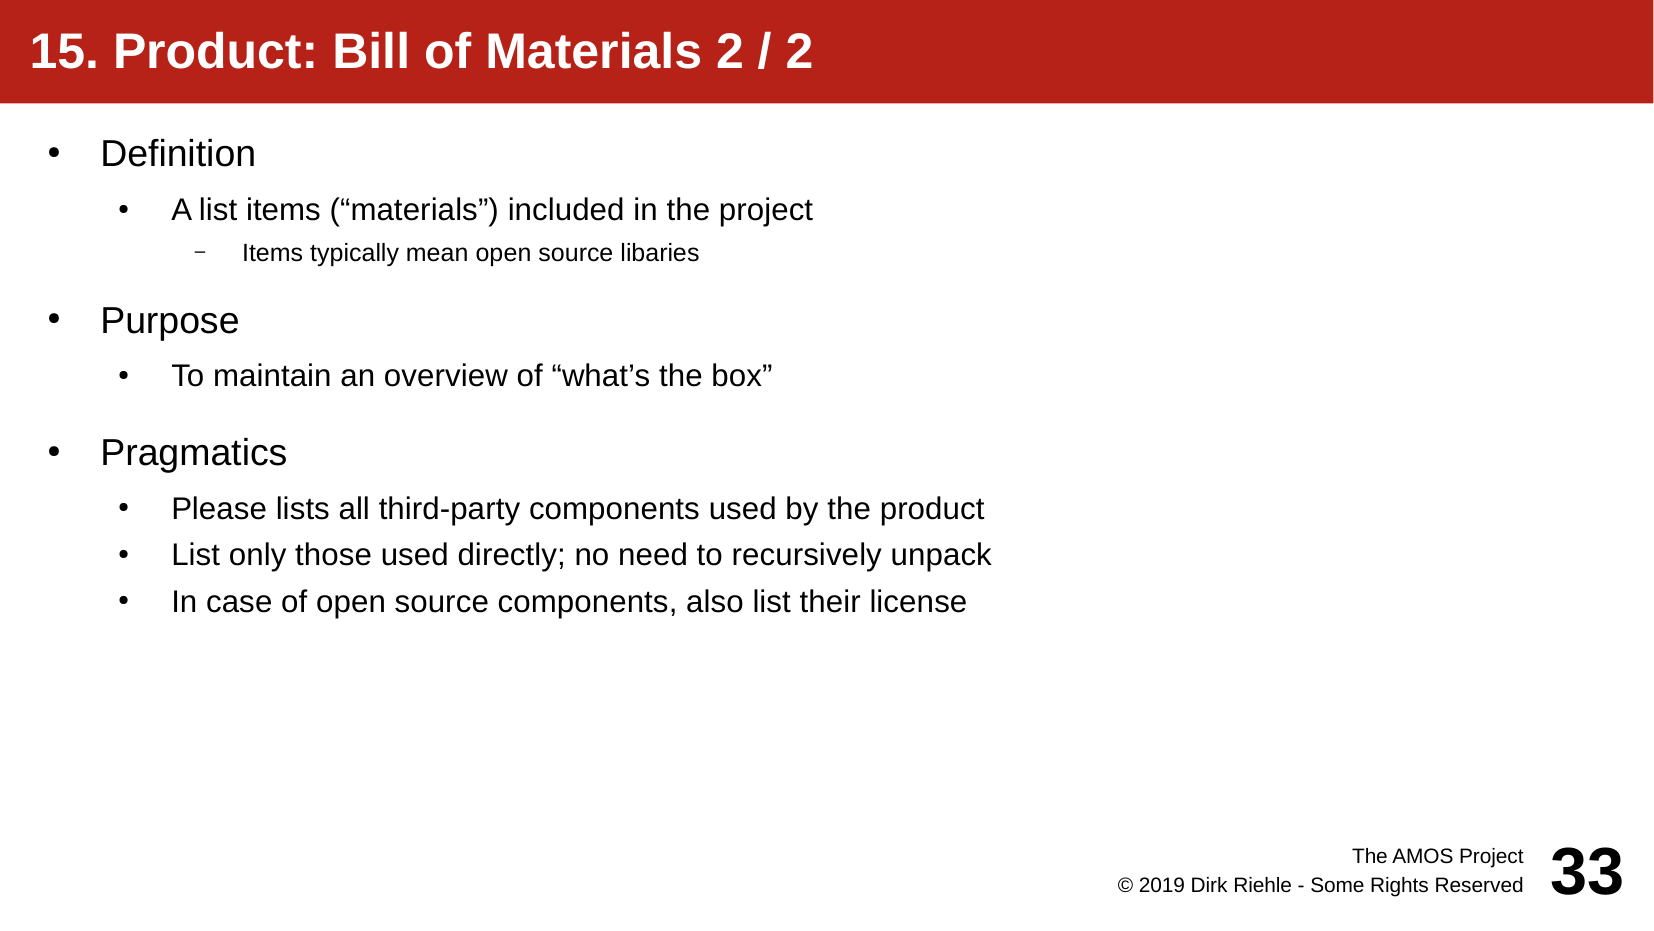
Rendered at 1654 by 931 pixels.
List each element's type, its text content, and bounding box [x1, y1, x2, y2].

title 15. Product: Bill of Materials 2 / 2 [0, 0, 1654, 104]
list Definition A list items (“materials”) included in the project Items typically mean open source libaries Purpose To maintain an overview of “what’s the box” Pragmatics Please lists all third-party components used by the product List only those used directly; no need to recursively unpack In case of open source components, also list their license [29, 132, 1625, 798]
